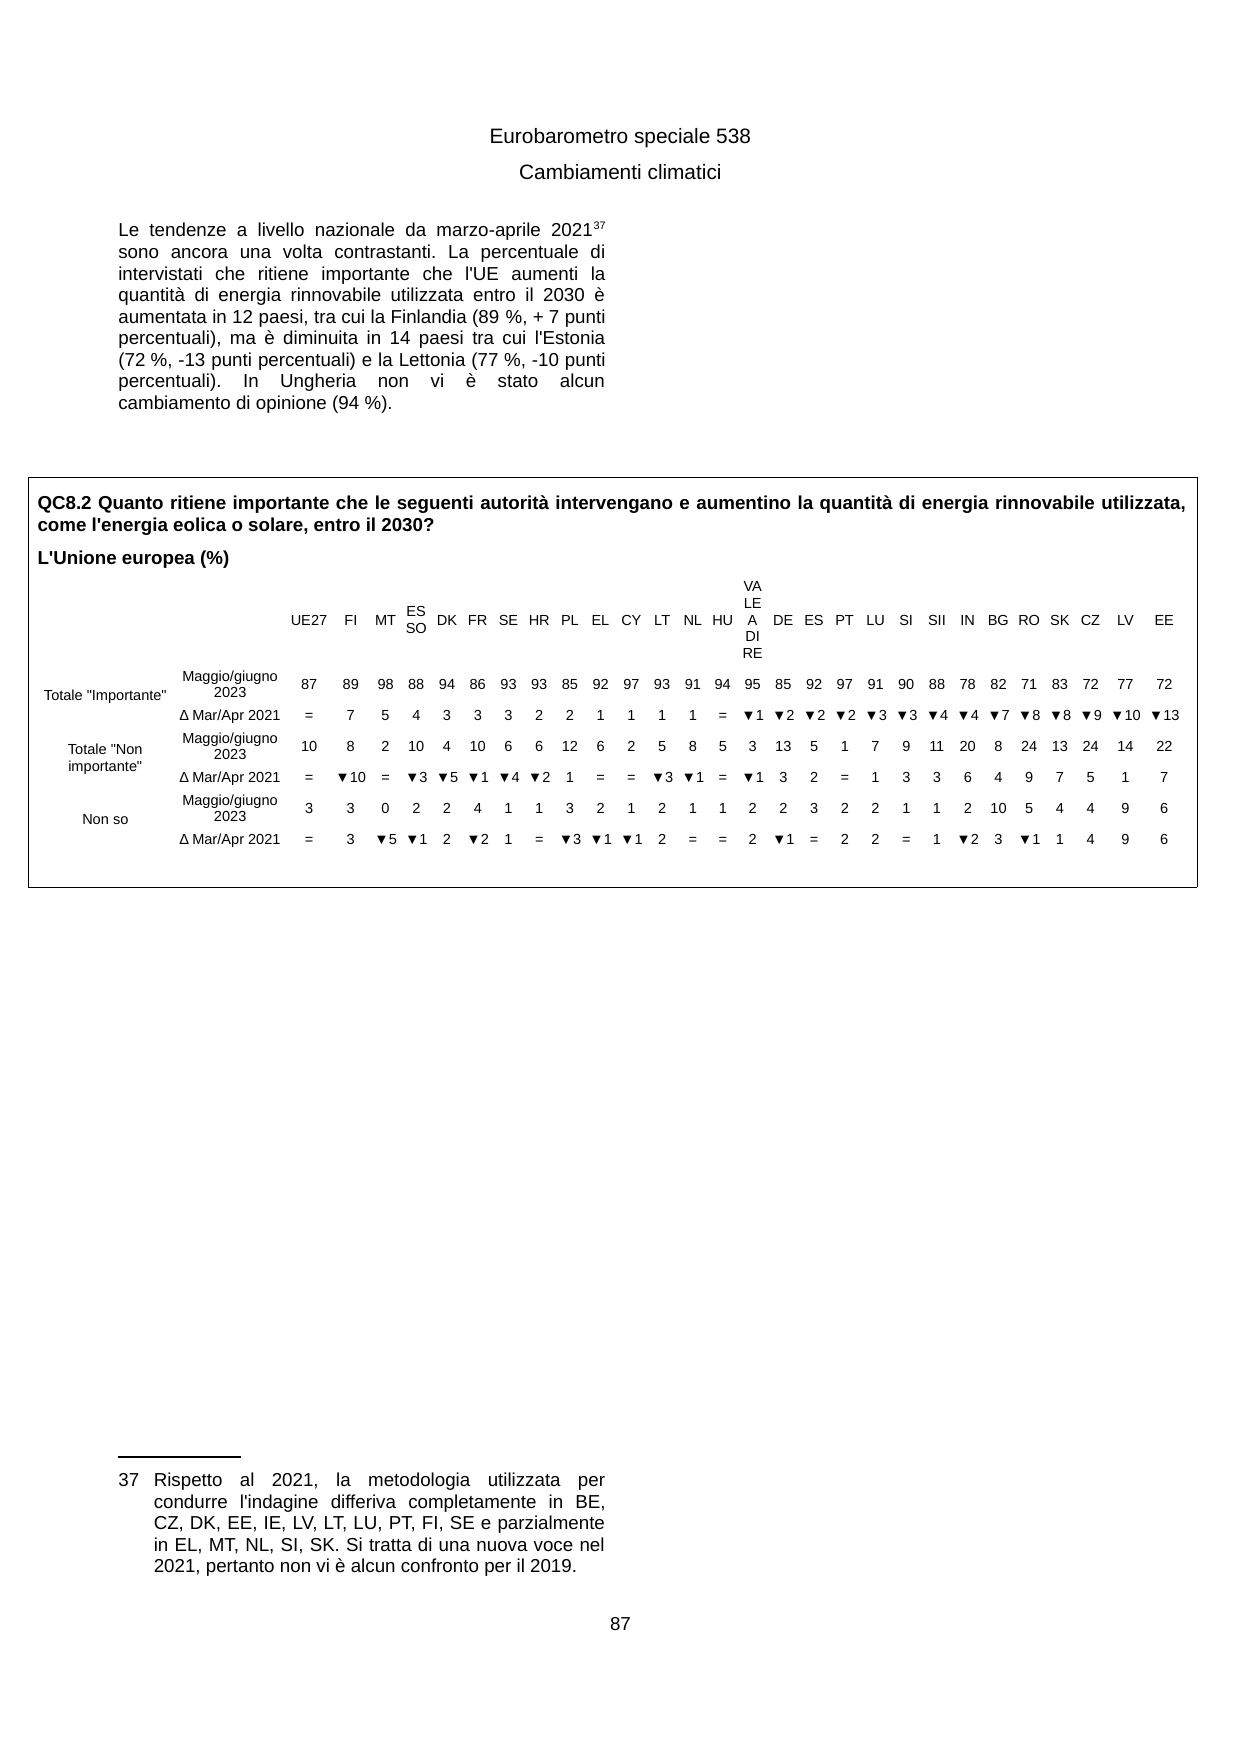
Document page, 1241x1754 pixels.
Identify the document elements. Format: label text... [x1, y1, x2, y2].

table_cell 24 [1014, 726, 1044, 766]
table_header CY [616, 575, 646, 664]
table_cell 3 [331, 788, 370, 828]
text L'Unione europea (%) [37, 547, 1188, 569]
table_cell 95 [737, 664, 768, 704]
table_cell Totale "Non importante" [37, 726, 173, 788]
table_cell 2 [585, 788, 616, 828]
table_cell 1 [616, 704, 646, 726]
table_cell 9 [1106, 828, 1144, 850]
table_cell 3 [921, 766, 952, 788]
table_cell 10 [287, 726, 331, 766]
table_cell Non so [37, 788, 173, 850]
table_cell 3 [768, 766, 798, 788]
table_cell 3 [891, 766, 921, 788]
table_cell 92 [585, 664, 616, 704]
table_cell 1 [677, 704, 708, 726]
table_cell = [829, 766, 860, 788]
table_cell 3 [331, 828, 370, 850]
table_cell = [891, 828, 921, 850]
table_cell 93 [646, 664, 677, 704]
table_header LT [646, 575, 677, 664]
table_cell ▼8 [1044, 704, 1075, 726]
table_cell = [287, 766, 331, 788]
table_cell ▼3 [646, 766, 677, 788]
table_header [173, 575, 287, 664]
table_cell Δ Mar/Apr 2021 [173, 766, 287, 788]
table_cell 2 [829, 788, 860, 828]
table_header LV [1106, 575, 1144, 664]
table_cell 1 [646, 704, 677, 726]
table_cell Δ Mar/Apr 2021 [173, 704, 287, 726]
table_cell 85 [554, 664, 585, 704]
table_cell 2 [554, 704, 585, 726]
table_cell 2 [646, 788, 677, 828]
table_cell 6 [1145, 828, 1183, 850]
table_cell 88 [401, 664, 431, 704]
table_cell 7 [1044, 766, 1075, 788]
table_cell 78 [952, 664, 983, 704]
table_cell 2 [431, 828, 462, 850]
table_cell ▼1 [1014, 828, 1044, 850]
table_cell 97 [616, 664, 646, 704]
table_cell 1 [921, 788, 952, 828]
table_cell 1 [585, 704, 616, 726]
table_cell 9 [1106, 788, 1144, 828]
table_cell 6 [585, 726, 616, 766]
table_cell 2 [768, 788, 798, 828]
table_header SK [1044, 575, 1075, 664]
table_cell 6 [1145, 788, 1183, 828]
table_cell ▼13 [1145, 704, 1183, 726]
table_cell 85 [768, 664, 798, 704]
text Rispetto al 2021, la metodologia utilizzata per condurre l'indagine differiva completamente in BE, CZ, DK, EE, IE, LV, LT, LU, PT, FI, SE e parzialmente in EL, MT, NL, SI, SK. Si tratta di una nuova voce nel 2021, pertanto non vi è alcun confronto per il 2019. [118, 1469, 605, 1577]
table_cell ▼10 [1106, 704, 1144, 726]
table_header EE [1145, 575, 1183, 664]
table_cell 10 [401, 726, 431, 766]
table_cell Maggio/giugno 2023 [173, 726, 287, 766]
table_cell 4 [401, 704, 431, 726]
table_header PL [554, 575, 585, 664]
table_cell = [708, 704, 737, 726]
table_cell 3 [737, 726, 768, 766]
table_header FI [331, 575, 370, 664]
table_cell ▼4 [493, 766, 523, 788]
table_cell 2 [524, 704, 554, 726]
table_cell = [708, 828, 737, 850]
table_cell 1 [860, 766, 891, 788]
table_cell 3 [493, 704, 523, 726]
table_header PT [829, 575, 860, 664]
table_cell 1 [493, 788, 523, 828]
table_cell 10 [462, 726, 493, 766]
table_cell ▼1 [737, 704, 768, 726]
table_cell 1 [708, 788, 737, 828]
table_cell 1 [829, 726, 860, 766]
table_header BG [983, 575, 1013, 664]
table_header FR [462, 575, 493, 664]
table_cell ▼4 [952, 704, 983, 726]
table_cell 1 [1044, 828, 1075, 850]
table_cell 5 [708, 726, 737, 766]
table_cell 83 [1044, 664, 1075, 704]
table_cell 1 [1106, 766, 1144, 788]
table_cell ▼2 [829, 704, 860, 726]
table_header MT [370, 575, 401, 664]
table_cell ▼4 [921, 704, 952, 726]
table_cell 5 [370, 704, 401, 726]
table_cell 5 [1075, 766, 1106, 788]
table_cell 7 [331, 704, 370, 726]
table_cell 5 [1014, 788, 1044, 828]
table_cell 13 [1044, 726, 1075, 766]
table_cell 3 [287, 788, 331, 828]
table_cell 4 [1075, 788, 1106, 828]
table_cell 6 [952, 766, 983, 788]
table_cell 3 [799, 788, 829, 828]
table_cell 98 [370, 664, 401, 704]
table_cell ▼9 [1075, 704, 1106, 726]
table_cell 2 [431, 788, 462, 828]
table_cell 7 [860, 726, 891, 766]
table_cell ▼3 [891, 704, 921, 726]
table_cell ▼3 [401, 766, 431, 788]
table_cell ▼2 [524, 766, 554, 788]
table_cell ▼7 [983, 704, 1013, 726]
table_cell 6 [524, 726, 554, 766]
table_cell 8 [983, 726, 1013, 766]
table_header IN [952, 575, 983, 664]
table_cell = [585, 766, 616, 788]
table_cell ▼2 [952, 828, 983, 850]
table_cell 5 [646, 726, 677, 766]
table_cell = [287, 704, 331, 726]
table_cell 4 [431, 726, 462, 766]
table_cell ▼1 [677, 766, 708, 788]
table_cell ▼1 [737, 766, 768, 788]
table_cell 91 [860, 664, 891, 704]
table_cell 2 [952, 788, 983, 828]
table_header CZ [1075, 575, 1106, 664]
text QC8.2 Quanto ritiene importante che le seguenti autorità intervengano e aumentino la quantità di energia rinnovabile utilizzata, come l'energia eolica o solare, entro il 2030? [37, 492, 1188, 535]
table_header DE [768, 575, 798, 664]
table_cell ▼1 [401, 828, 431, 850]
table_cell ▼3 [554, 828, 585, 850]
table_cell Maggio/giugno 2023 [173, 664, 287, 704]
table_cell 12 [554, 726, 585, 766]
table_header ES [799, 575, 829, 664]
table_header EL [585, 575, 616, 664]
table_cell 3 [983, 828, 1013, 850]
table_header VALE A DIRE [737, 575, 768, 664]
table_cell 2 [737, 828, 768, 850]
table_cell 4 [1075, 828, 1106, 850]
table_cell ▼5 [431, 766, 462, 788]
table_cell 88 [921, 664, 952, 704]
table_cell ▼1 [768, 828, 798, 850]
table_header DK [431, 575, 462, 664]
table_cell 9 [1014, 766, 1044, 788]
table_cell ▼1 [585, 828, 616, 850]
table_cell 13 [768, 726, 798, 766]
table_cell ▼8 [1014, 704, 1044, 726]
table_cell 93 [493, 664, 523, 704]
table_cell ▼1 [462, 766, 493, 788]
table_cell 72 [1075, 664, 1106, 704]
table_cell 3 [554, 788, 585, 828]
table_cell 1 [921, 828, 952, 850]
table_cell 97 [829, 664, 860, 704]
table_cell 6 [493, 726, 523, 766]
table_cell ▼1 [616, 828, 646, 850]
table_header HU [708, 575, 737, 664]
table_cell 2 [401, 788, 431, 828]
table_cell 4 [983, 766, 1013, 788]
table_cell ▼5 [370, 828, 401, 850]
table_header NL [677, 575, 708, 664]
table_cell 4 [462, 788, 493, 828]
table_cell 72 [1145, 664, 1183, 704]
table_cell 1 [677, 788, 708, 828]
text Le tendenze a livello nazionale da marzo-aprile 2021 sono ancora una volta contrastanti. La percentuale di intervistati che ritiene importante che l'UE aumenti la quantità di energia rinnovabile utilizzata entro il 2030 è aumentata in 12 paesi, tra cui la Finlandia (89 %, + 7 punti percentuali), ma è diminuita in 14 paesi tra cui l'Estonia (72 %, -13 punti percentuali) e la Lettonia (77 %, -10 punti percentuali). In Ungheria non vi è stato alcun cambiamento di opinione (94 %). [118, 219, 605, 413]
table_cell 77 [1106, 664, 1144, 704]
table_cell 8 [677, 726, 708, 766]
table_header LU [860, 575, 891, 664]
table_cell 82 [983, 664, 1013, 704]
table_cell 94 [431, 664, 462, 704]
table_cell 2 [860, 788, 891, 828]
table_header SII [921, 575, 952, 664]
table_cell 9 [891, 726, 921, 766]
table_cell 2 [616, 726, 646, 766]
table_cell 1 [524, 788, 554, 828]
table_cell ▼2 [462, 828, 493, 850]
table_cell = [677, 828, 708, 850]
table_cell 2 [799, 766, 829, 788]
table_cell 71 [1014, 664, 1044, 704]
table_cell 86 [462, 664, 493, 704]
table_cell 91 [677, 664, 708, 704]
table_cell ▼10 [331, 766, 370, 788]
table_cell 2 [829, 828, 860, 850]
table_header SI [891, 575, 921, 664]
table_cell = [524, 828, 554, 850]
table_cell 1 [554, 766, 585, 788]
table_cell 24 [1075, 726, 1106, 766]
table_cell 22 [1145, 726, 1183, 766]
table_cell = [370, 766, 401, 788]
table_cell 2 [646, 828, 677, 850]
table_cell Δ Mar/Apr 2021 [173, 828, 287, 850]
table_cell 90 [891, 664, 921, 704]
table_cell 10 [983, 788, 1013, 828]
table_cell 0 [370, 788, 401, 828]
table_cell Maggio/giugno 2023 [173, 788, 287, 828]
table_cell 94 [708, 664, 737, 704]
table_cell 87 [287, 664, 331, 704]
table_header SE [493, 575, 523, 664]
table_cell 2 [860, 828, 891, 850]
table_header RO [1014, 575, 1044, 664]
table_cell 5 [799, 726, 829, 766]
table_cell 1 [493, 828, 523, 850]
table_cell 2 [370, 726, 401, 766]
table_cell 93 [524, 664, 554, 704]
table_cell = [799, 828, 829, 850]
table_cell 3 [431, 704, 462, 726]
table_cell ▼2 [799, 704, 829, 726]
table_cell = [287, 828, 331, 850]
table_header ESSO [401, 575, 431, 664]
table_cell = [616, 766, 646, 788]
table_header UE27 [287, 575, 331, 664]
table_header [37, 575, 173, 664]
table_cell ▼2 [768, 704, 798, 726]
table_cell 1 [891, 788, 921, 828]
table_cell 14 [1106, 726, 1144, 766]
table_cell 89 [331, 664, 370, 704]
table_cell 7 [1145, 766, 1183, 788]
table_cell 4 [1044, 788, 1075, 828]
table_header HR [524, 575, 554, 664]
table_cell 3 [462, 704, 493, 726]
table_cell ▼3 [860, 704, 891, 726]
table_cell 11 [921, 726, 952, 766]
table_cell Totale "Importante" [37, 664, 173, 726]
table_cell 92 [799, 664, 829, 704]
table_cell 1 [616, 788, 646, 828]
table_cell 20 [952, 726, 983, 766]
table_cell 8 [331, 726, 370, 766]
table_cell = [708, 766, 737, 788]
table_cell 2 [737, 788, 768, 828]
